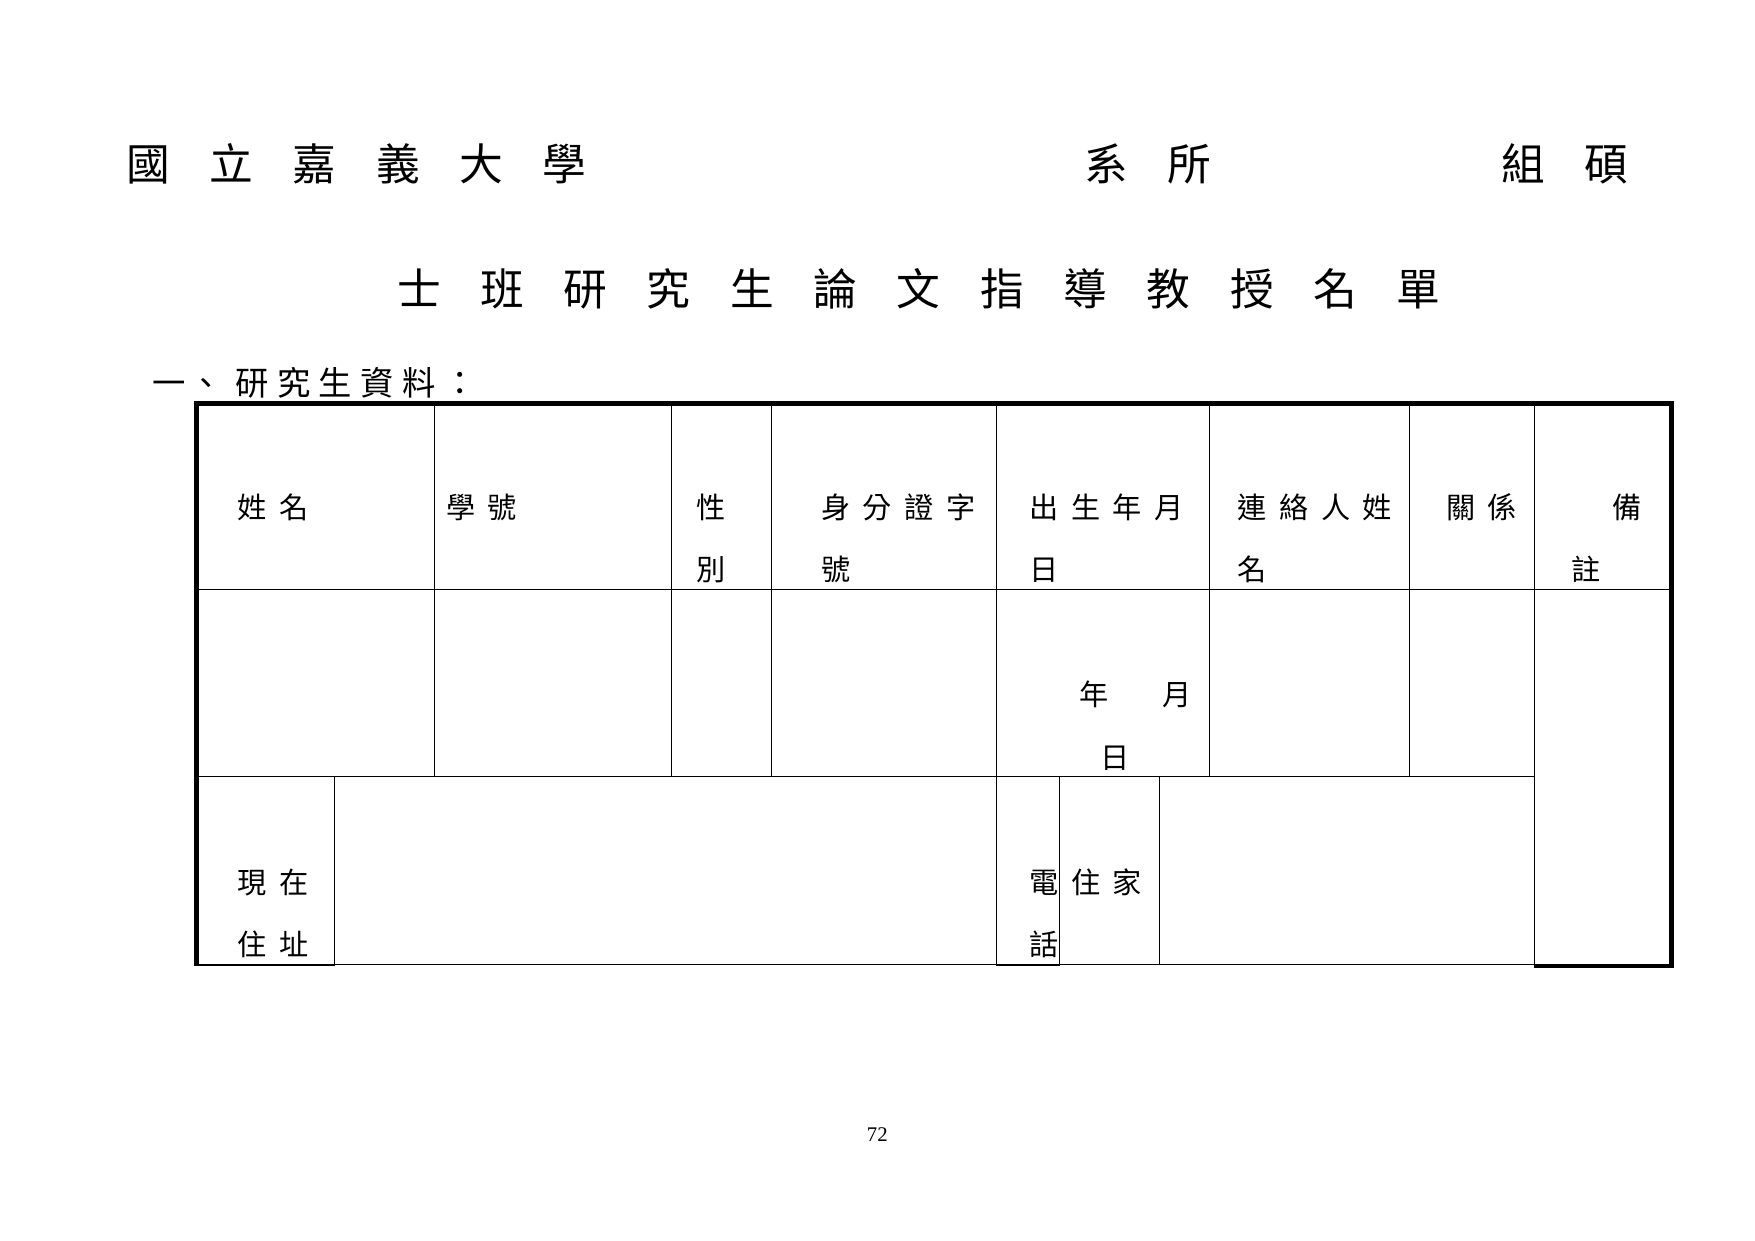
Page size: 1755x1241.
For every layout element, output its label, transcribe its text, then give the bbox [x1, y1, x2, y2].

table_cell 住家 [1060, 777, 1159, 964]
table_header 姓名 [199, 406, 434, 589]
table_header 關係 [1410, 406, 1534, 589]
table_cell 現在住址 [199, 777, 334, 964]
text 一、研究生資料： [106, 339, 1648, 401]
table_header 身分證字號 [772, 406, 996, 589]
table_cell [1410, 590, 1534, 776]
table_cell [672, 590, 771, 776]
table_header 連絡人姓名 [1210, 406, 1409, 589]
table_cell [1535, 590, 1669, 964]
text 國立嘉義大學 系所 組碩士班研究生論文指導教授名單 [106, 89, 1648, 339]
table_cell 年 月 日 [997, 590, 1209, 776]
table_header 備 註 [1535, 406, 1669, 589]
table_cell [435, 590, 671, 776]
table_cell [199, 590, 434, 776]
table_header 性別 [672, 406, 771, 589]
table_cell [772, 590, 996, 776]
table_cell [1160, 777, 1534, 964]
table_cell [335, 777, 996, 964]
table_header 學號 [435, 406, 671, 589]
table_header 出生年月日 [997, 406, 1209, 589]
table_cell 電 話 [997, 777, 1059, 964]
table_cell [1210, 590, 1409, 776]
